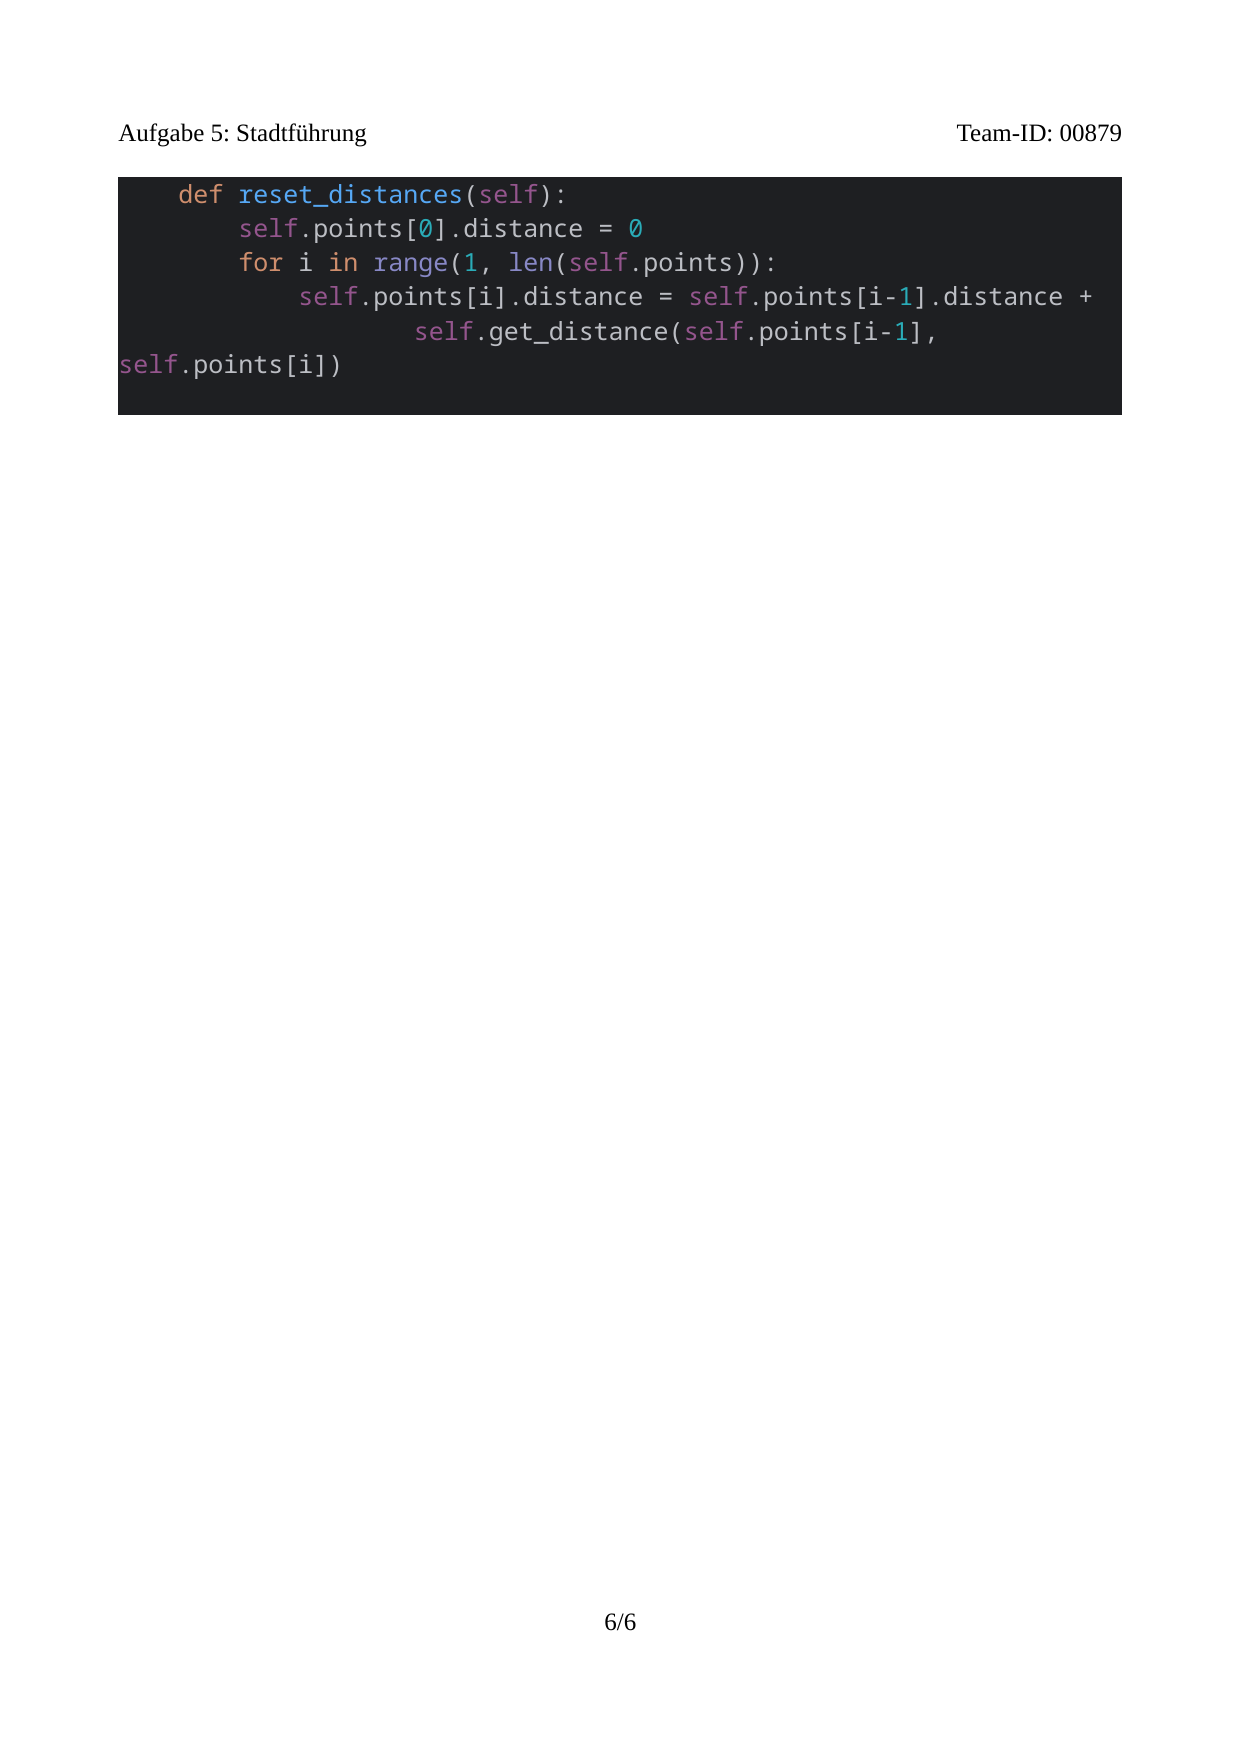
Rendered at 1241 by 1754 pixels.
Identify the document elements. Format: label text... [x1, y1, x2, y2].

text def reset_distances(self): self.points[0].distance = 0 for i in range(1, len(self.points)): self.points[i].distance = self.points[i-1].distance + self.get_distance(self.points[i-1], self.points[i]) [118, 177, 1122, 415]
